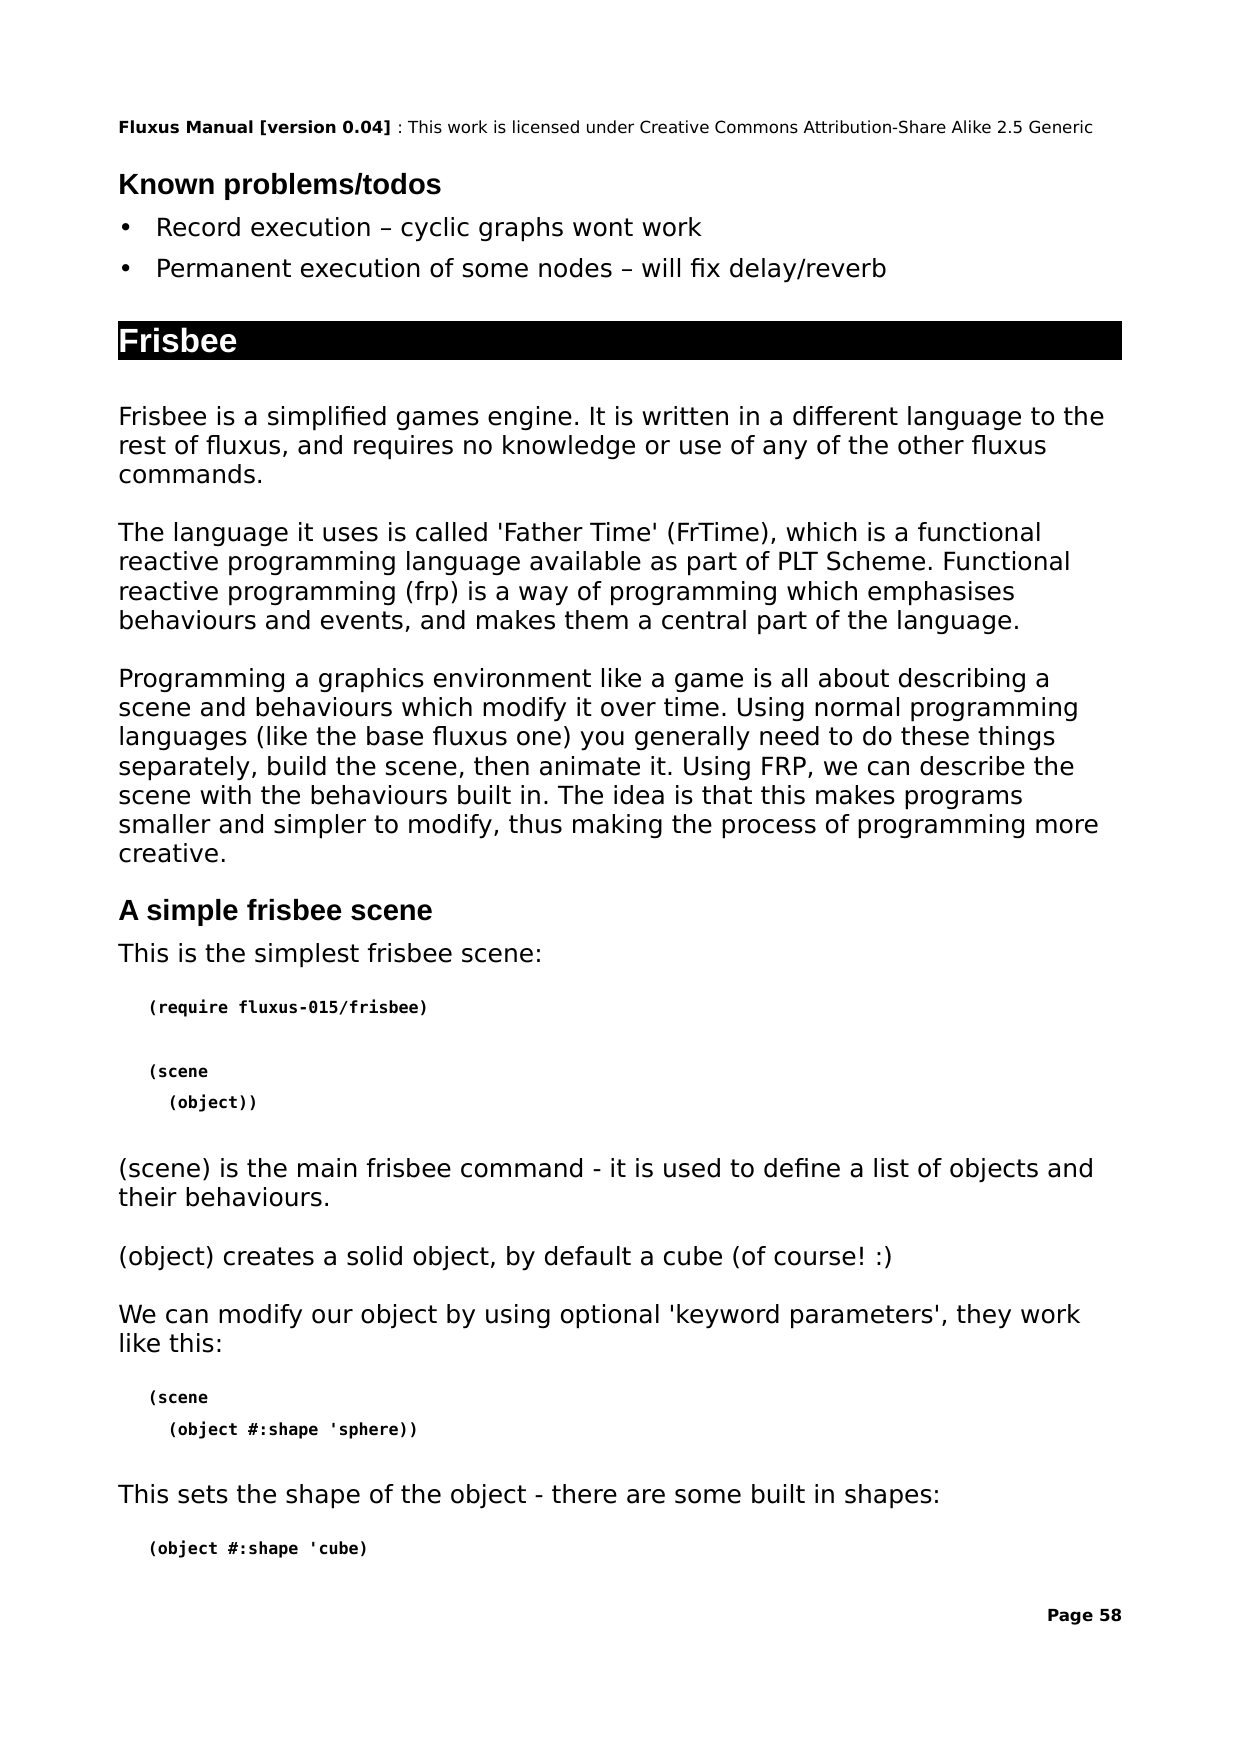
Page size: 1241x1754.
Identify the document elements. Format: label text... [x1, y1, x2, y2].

list • Permanent execution of some nodes – will fix delay/reverb [118, 255, 1122, 284]
text (object #:shape 'cube) [148, 1539, 1122, 1558]
text We can modify our object by using optional 'keyword parameters', they work like this: [118, 1300, 1122, 1358]
text rest of fluxus, and requires no knowledge or use of any of the other fluxus commands. [118, 431, 1122, 489]
subtitle Known problems/todos [118, 167, 1122, 201]
text The language it uses is called 'Father Time' (FrTime), which is a functional reactive programming language available as part of PLT Scheme. Functional reactive programming (frp) is a way of programming which emphasises behaviours and events, and makes them a central part of the language. [118, 518, 1122, 635]
text This sets the shape of the object - there are some built in shapes: [118, 1481, 1122, 1510]
text (scene [148, 1388, 1122, 1407]
text (scene [148, 1061, 1122, 1081]
text Frisbee is a simplified games engine. It is written in a different language to the [118, 402, 1122, 431]
text (object #:shape 'sphere)) [148, 1419, 1122, 1439]
subtitle Frisbee [118, 321, 1122, 360]
list • Record execution – cyclic graphs wont work [118, 213, 1122, 242]
text (scene) is the main frisbee command - it is used to define a list of objects and their behaviours. [118, 1154, 1122, 1213]
text (require fluxus-015/frisbee) [148, 998, 1122, 1017]
text (object)) [148, 1093, 1122, 1113]
text This is the simplest frisbee scene: [118, 939, 1122, 968]
text (object) creates a solid object, by default a cube (of course! :) [118, 1242, 1122, 1271]
subtitle A simple frisbee scene [118, 893, 1122, 927]
text Programming a graphics environment like a game is all about describing a scene and behaviours which modify it over time. Using normal programming languages (like the base fluxus one) you generally need to do these things separately, build the scene, then animate it. Using FRP, we can describe the scene with the behaviours built in. The idea is that this makes programs smaller and simpler to modify, thus making the process of programming more creative. [118, 664, 1122, 868]
